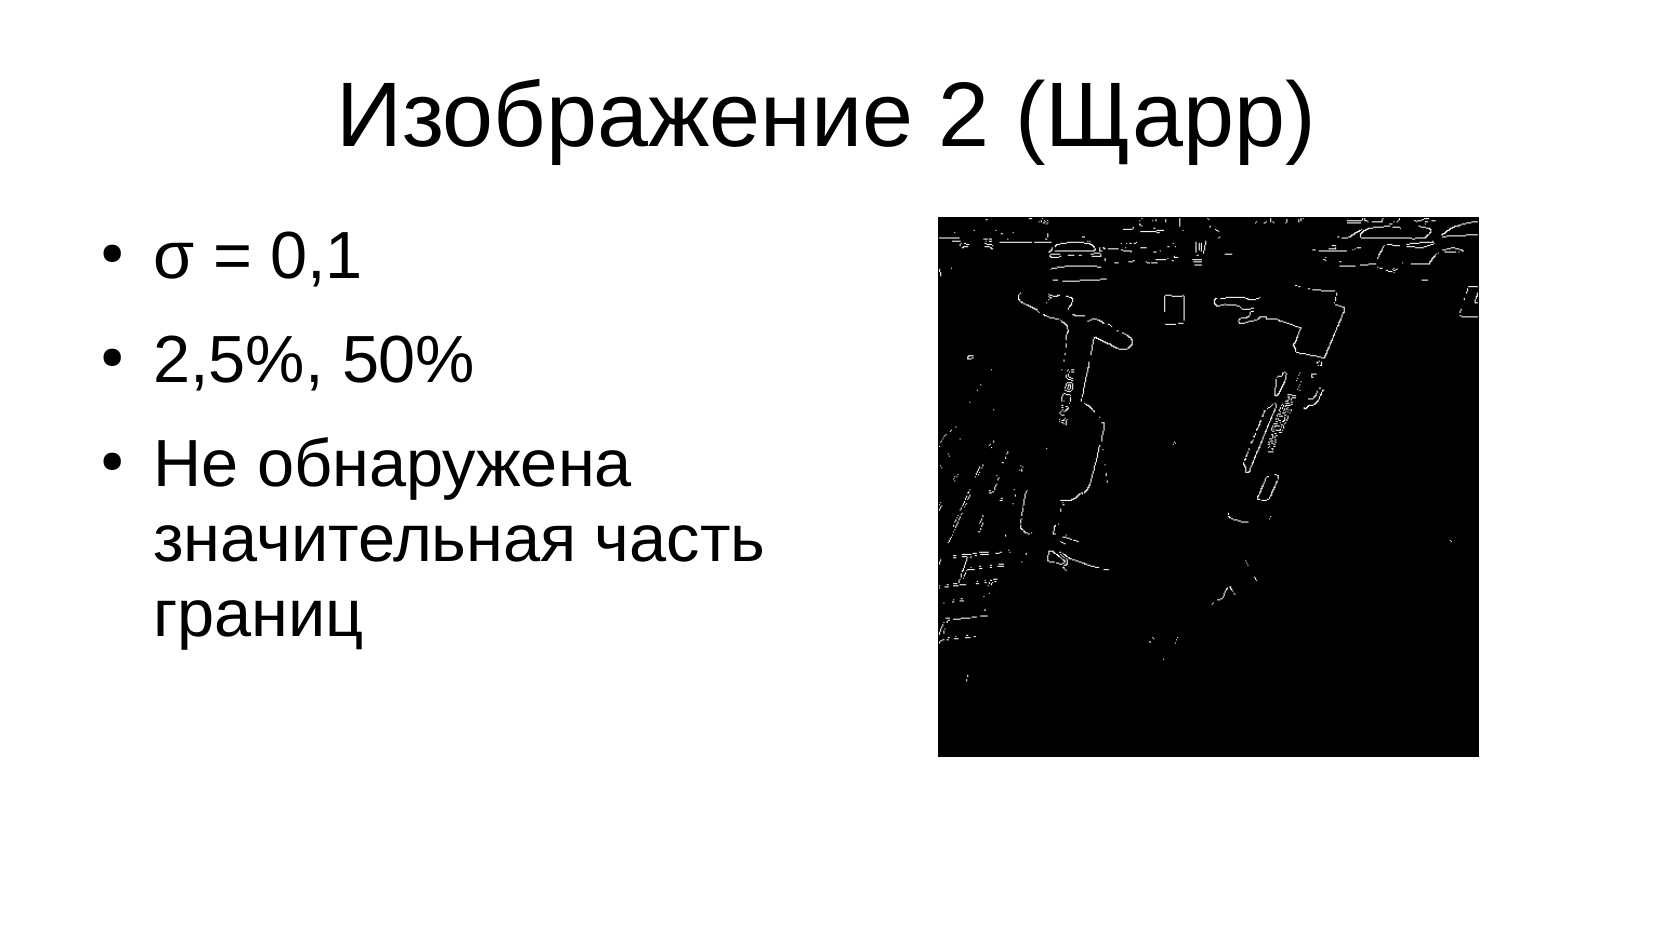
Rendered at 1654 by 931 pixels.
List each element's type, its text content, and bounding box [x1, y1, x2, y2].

picture [938, 217, 1479, 758]
list σ = 0,1 2,5%, 50% Не обнаружена значительная часть границ [82, 217, 809, 758]
title Изображение 2 (Щарр) [82, 37, 1571, 193]
